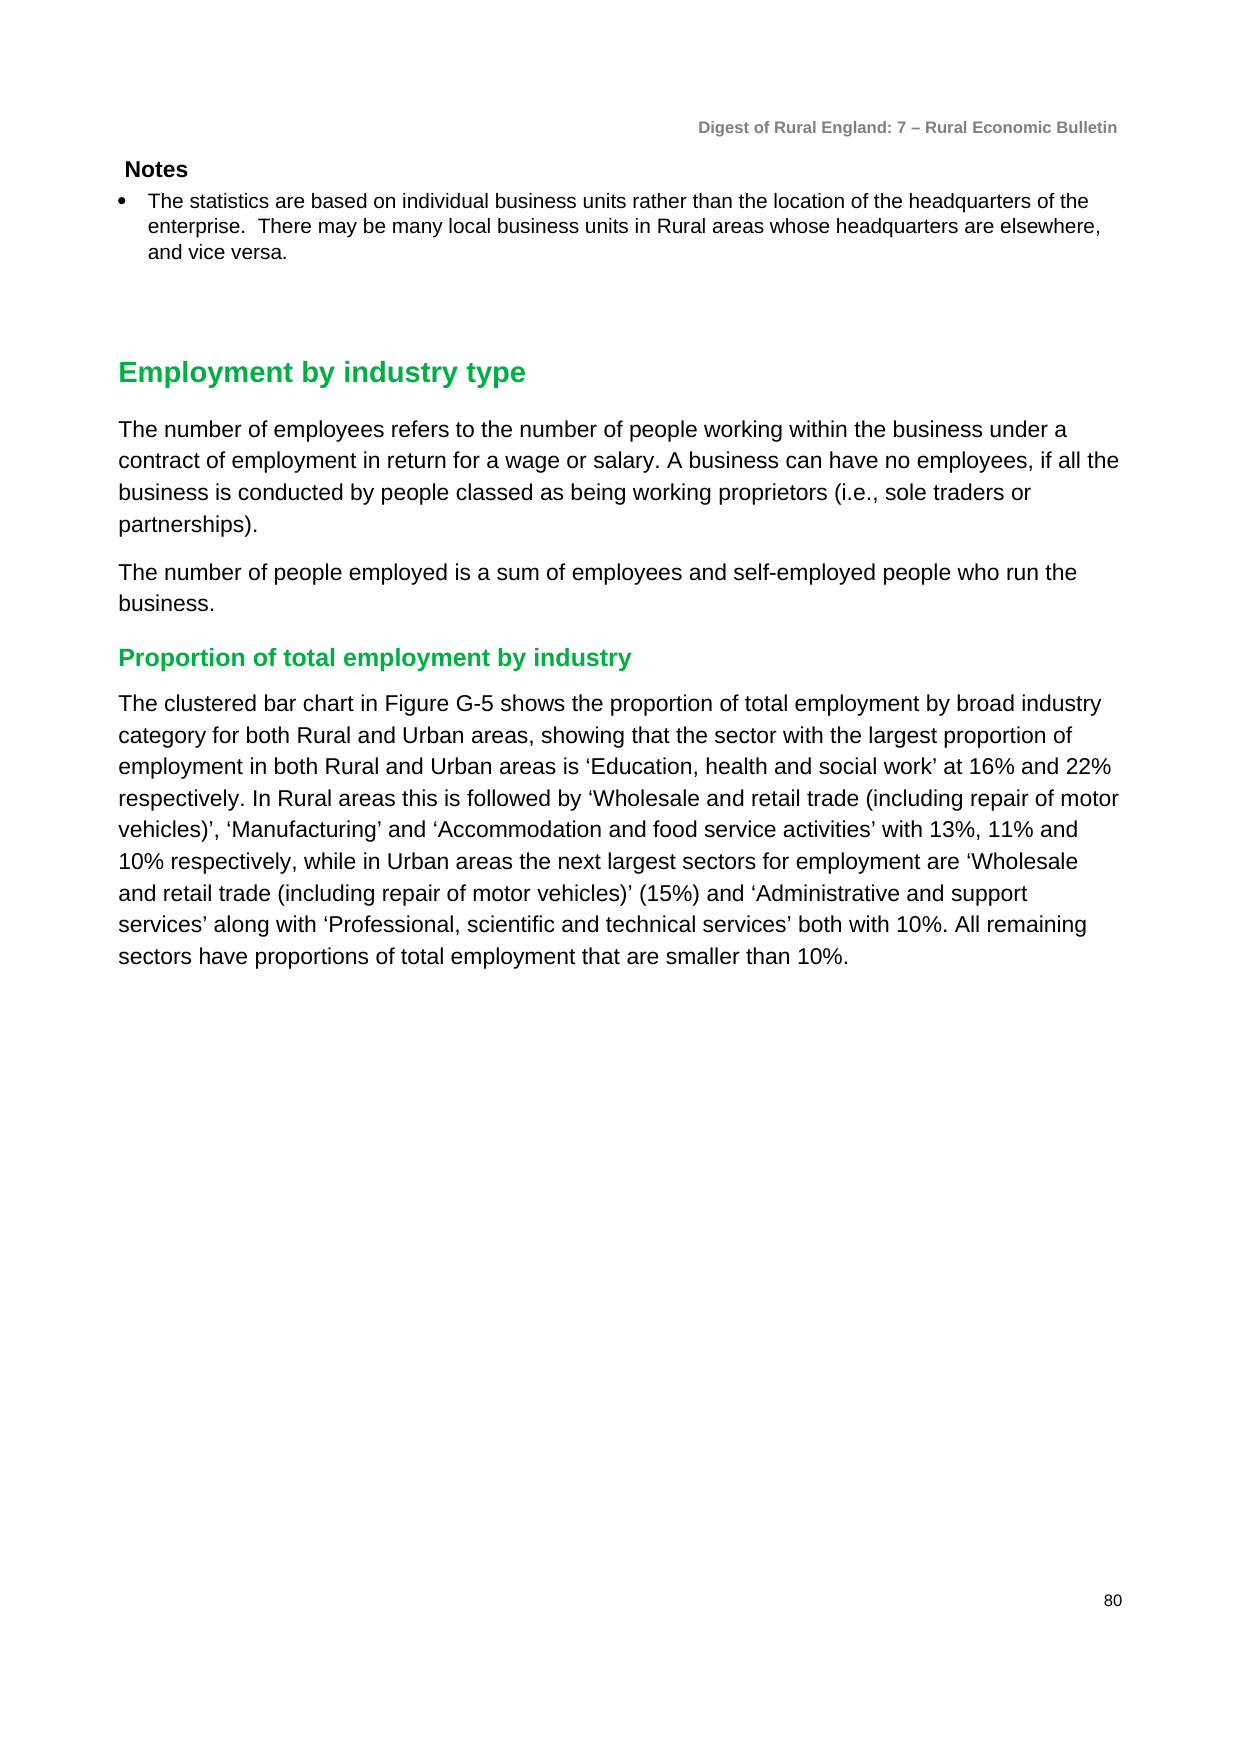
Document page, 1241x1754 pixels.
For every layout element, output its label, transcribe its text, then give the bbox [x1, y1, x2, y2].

list The statistics are based on individual business units rather than the location of the headquarters of the enterprise. There may be many local business units in Rural areas whose headquarters are elsewhere, and vice versa. [118, 188, 1122, 264]
text The number of employees refers to the number of people working within the business under a contract of employment in return for a wage or salary. A business can have no employees, if all the business is conducted by people classed as being working proprietors (i.e., sole traders or partnerships). [118, 416, 1122, 537]
subtitle Proportion of total employment by industry [118, 643, 1122, 671]
subtitle Employment by industry type [118, 355, 1122, 388]
text The number of people employed is a sum of employees and self-employed people who run the business. [118, 559, 1122, 617]
text The clustered bar chart in Figure G‑5 shows the proportion of total employment by broad industry category for both Rural and Urban areas, showing that the sector with the largest proportion of employment in both Rural and Urban areas is ‘Education, health and social work’ at 16% and 22% respectively. In Rural areas this is followed by ‘Wholesale and retail trade (including repair of motor vehicles)’, ‘Manufacturing’ and ‘Accommodation and food service activities’ with 13%, 11% and 10% respectively, while in Urban areas the next largest sectors for employment are ‘Wholesale and retail trade (including repair of motor vehicles)’ (15%) and ‘Administrative and support services’ along with ‘Professional, scientific and technical services’ both with 10%. All remaining sectors have proportions of total employment that are smaller than 10%. [118, 690, 1122, 969]
text Notes [118, 156, 1122, 183]
